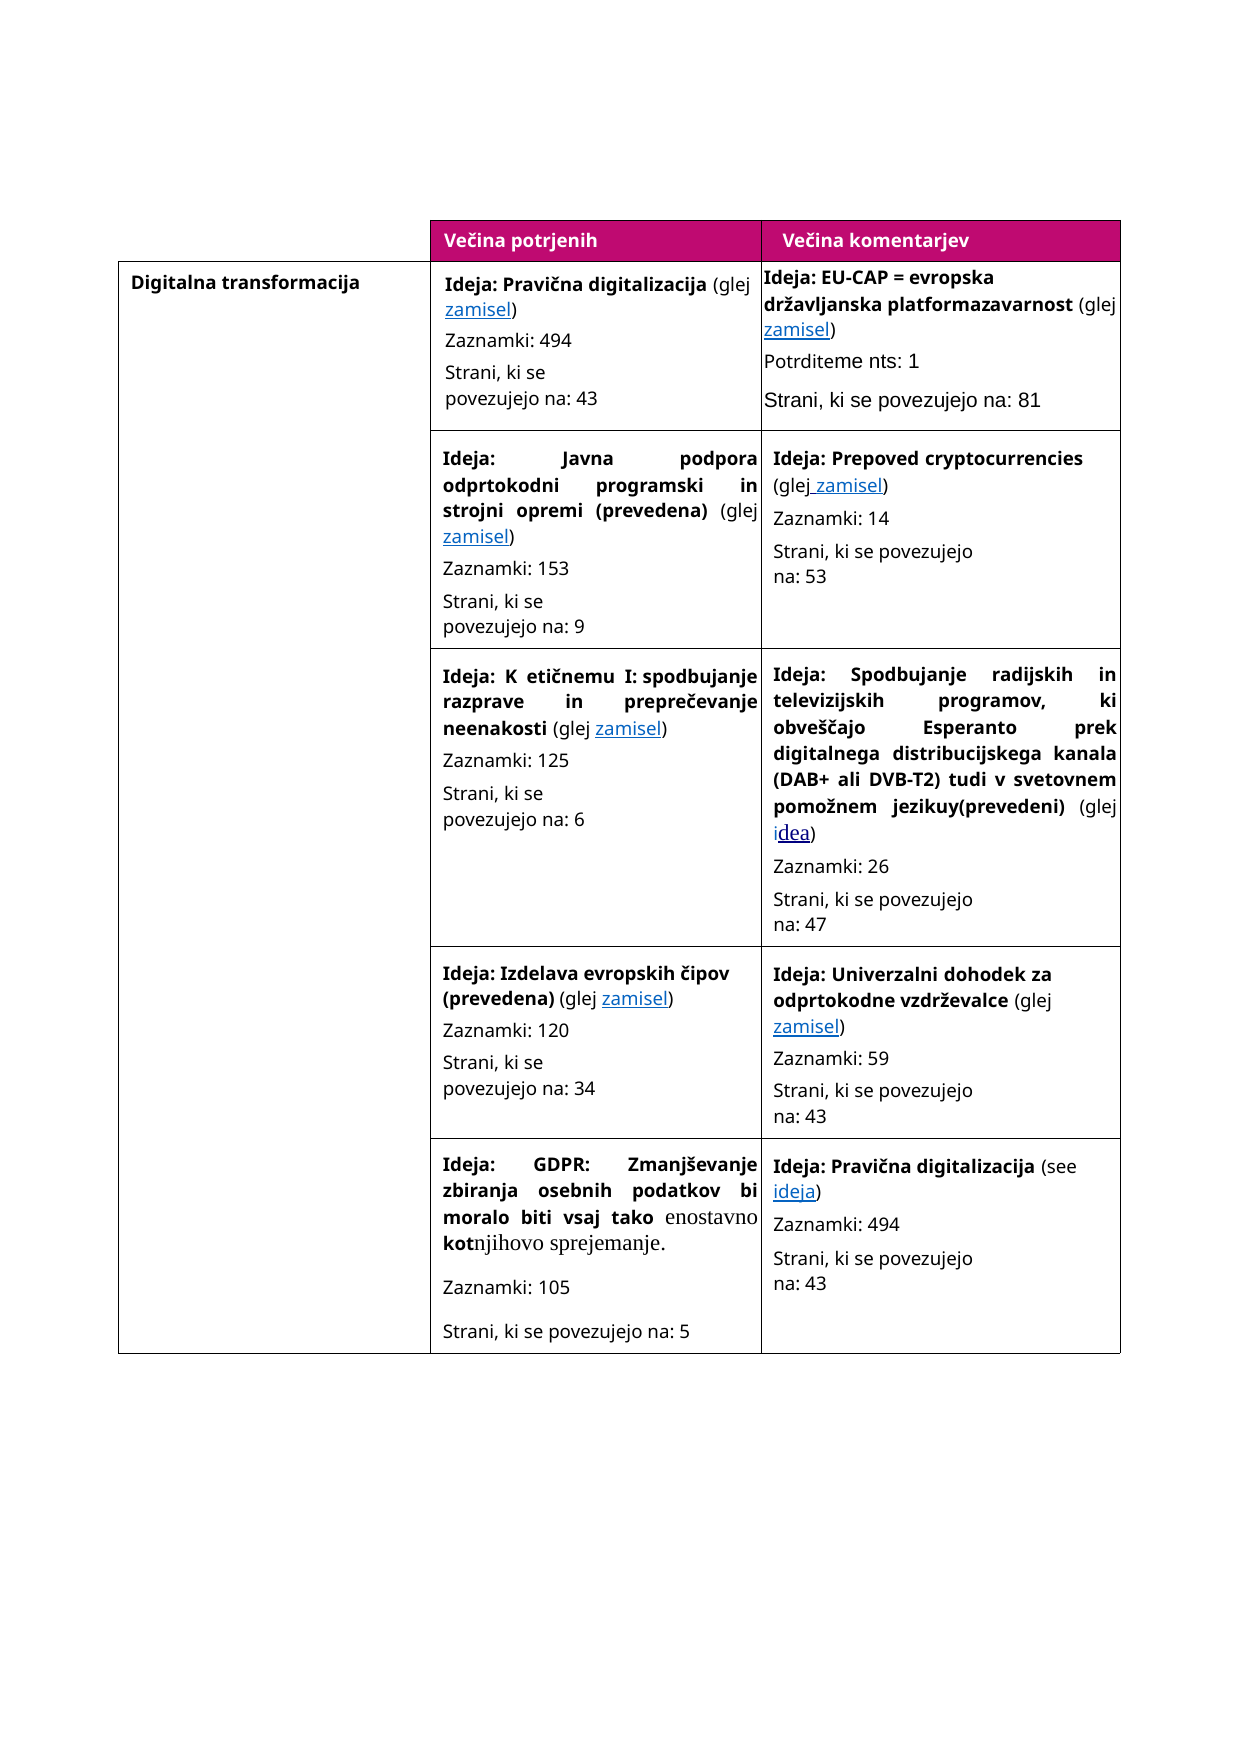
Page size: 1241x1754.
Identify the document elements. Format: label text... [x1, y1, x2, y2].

table_cell Ideja: EU-CAP = evropska državljanska platformazavarnost (glej zamisel) Potrditeme nts: 1 Strani, ki se povezujejo na: 81 [762, 262, 1120, 429]
table_header Večina potrjenih [444, 221, 748, 261]
table_header [118, 220, 430, 261]
table_cell Ideja: Spodbujanje radijskih in televizijskih programov, ki obveščajo Esperanto prek digitalnega distribucijskega kanala (DAB+ ali DVB-T2) tudi v svetovnem pomožnem jezikuy(prevedeni) (glej idea) Zaznamki: 26 Strani, ki se povezujejo na: 47 [762, 649, 1120, 946]
table_cell Ideja: Pravična digitalizacija (glej zamisel) Zaznamki: 494 Strani, ki se povezujejo na: 43 [431, 262, 761, 429]
table_header [762, 221, 782, 261]
table_header [1094, 221, 1120, 261]
table_header [748, 221, 761, 261]
table_cell Ideja: Pravična digitalizacija (see ideja) Zaznamki: 494 Strani, ki se povezujejo na: 43 [762, 1139, 1120, 1353]
table_cell Ideja: GDPR: Zmanjševanje zbiranja osebnih podatkov bi moralo biti vsaj tako enostavno kotnjihovo sprejemanje. Zaznamki: 105 Strani, ki se povezujejo na: 5 [431, 1139, 761, 1353]
table_header Večina komentarjev [782, 221, 1094, 261]
table_header [431, 221, 444, 261]
table_cell Ideja: K etičnemu I: spodbujanje razprave in preprečevanje neenakosti (glej zamisel) Zaznamki: 125 Strani, ki se povezujejo na: 6 [431, 649, 761, 946]
table_cell Ideja: Univerzalni dohodek za odprtokodne vzdrževalce (glej zamisel) Zaznamki: 59 Strani, ki se povezujejo na: 43 [762, 947, 1120, 1137]
table_cell Ideja: Izdelava evropskih čipov (prevedena) (glej zamisel) Zaznamki: 120 Strani, ki se povezujejo na: 34 [431, 947, 761, 1137]
table_cell Digitalna transformacija [119, 262, 430, 1353]
table_cell Ideja: Prepoved cryptocurrencies (glej zamisel) Zaznamki: 14 Strani, ki se povezujejo na: 53 [762, 431, 1120, 648]
table_cell Ideja: Javna podpora odprtokodni programski in strojni opremi (prevedena) (glej zamisel) Zaznamki: 153 Strani, ki se povezujejo na: 9 [431, 431, 761, 648]
